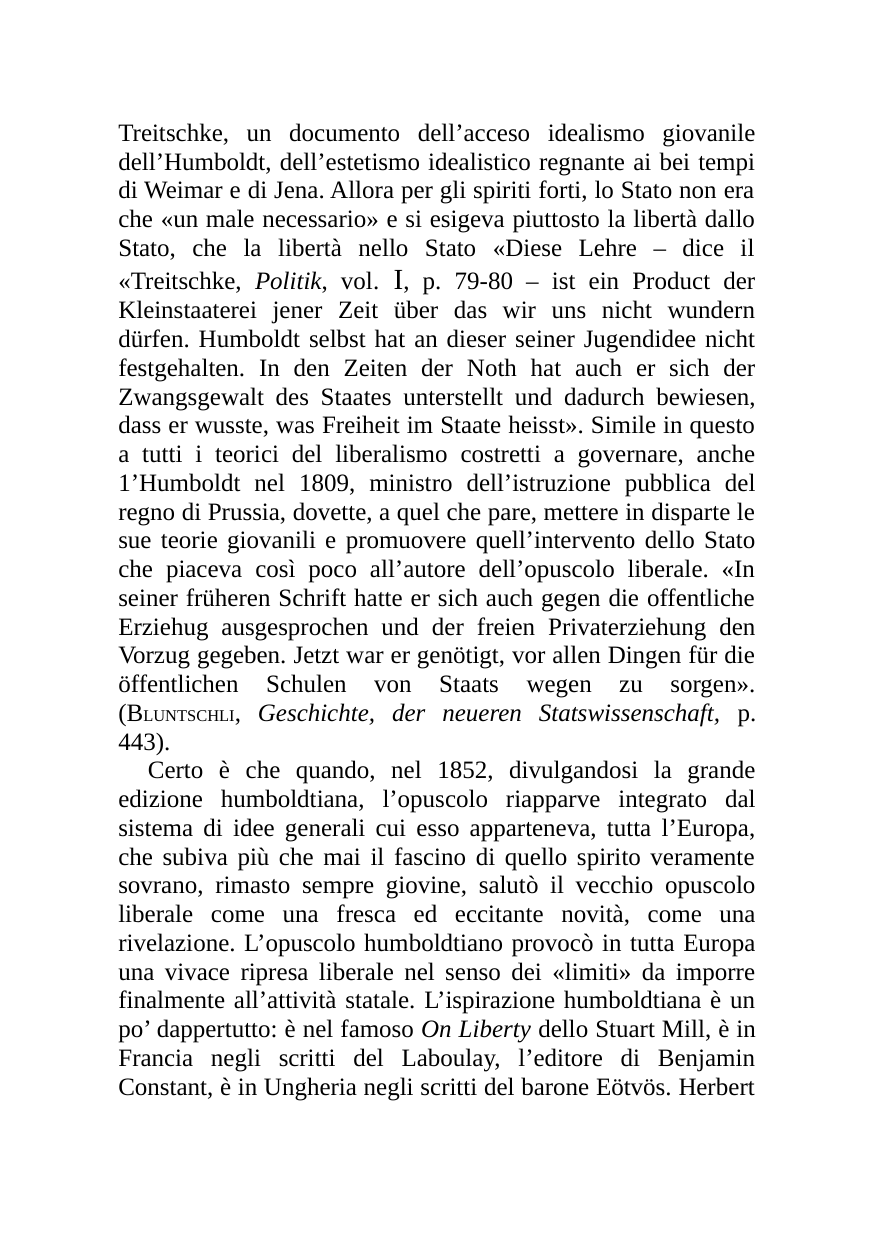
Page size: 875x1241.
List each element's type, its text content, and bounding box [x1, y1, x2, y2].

text Certo è che quando, nel 1852, divulgandosi la grande edizione humboldtiana, l’opuscolo riapparve integrato dal sistema di idee generali cui esso apparteneva, tutta l’Europa, che subiva più che mai il fascino di quello spirito veramente sovrano, rimasto sempre giovine, salutò il vecchio opuscolo liberale come una fresca ed eccitante novità, come una rivelazione. L’opuscolo humboldtiano provocò in tutta Europa una vivace ripresa liberale nel senso dei «limiti» da imporre finalmente all’attività statale. L’ispirazione humboldtiana è un po’ dappertutto: è nel famoso On Liberty dello Stuart Mill, è in Francia negli scritti del Laboulay, l’editore di Benjamin Constant, è in Ungheria negli scritti del barone Eötvös. Herbert [118, 755, 756, 1100]
text Treitschke, un documento dell’acceso idealismo giovanile dell’Humboldt, dell’estetismo idealistico regnante ai bei tempi di Weimar e di Jena. Allora per gli spiriti forti, lo Stato non era che «un male necessario» e si esigeva piuttosto la libertà dallo Stato, che la libertà nello Stato «Diese Lehre – dice il «Treitschke, Politik, vol. I, p. 79-80 – ist ein Product der Kleinstaaterei jener Zeit über das wir uns nicht wundern dürfen. Humboldt selbst hat an dieser seiner Jugendidee nicht festgehalten. In den Zeiten der Noth hat auch er sich der Zwangsgewalt des Staates unterstellt und dadurch bewiesen, dass er wusste, was Freiheit im Staate heisst». Simile in questo a tutti i teorici del liberalismo costretti a governare, anche 1’Humboldt nel 1809, ministro dell’istruzione pubblica del regno di Prussia, dovette, a quel che pare, mettere in disparte le sue teorie giovanili e promuovere quell’intervento dello Stato che piaceva così poco all’autore dell’opuscolo liberale. «In seiner früheren Schrift hatte er sich auch gegen die offentliche Erziehug ausgesprochen und der freien Privaterziehung den Vorzug gegeben. Jetzt war er genötigt, vor allen Dingen für die öffentlichen Schulen von Staats wegen zu sorgen». (Bluntschli, Geschichte, der neueren Statswissenschaft, p. 443). [118, 118, 756, 755]
